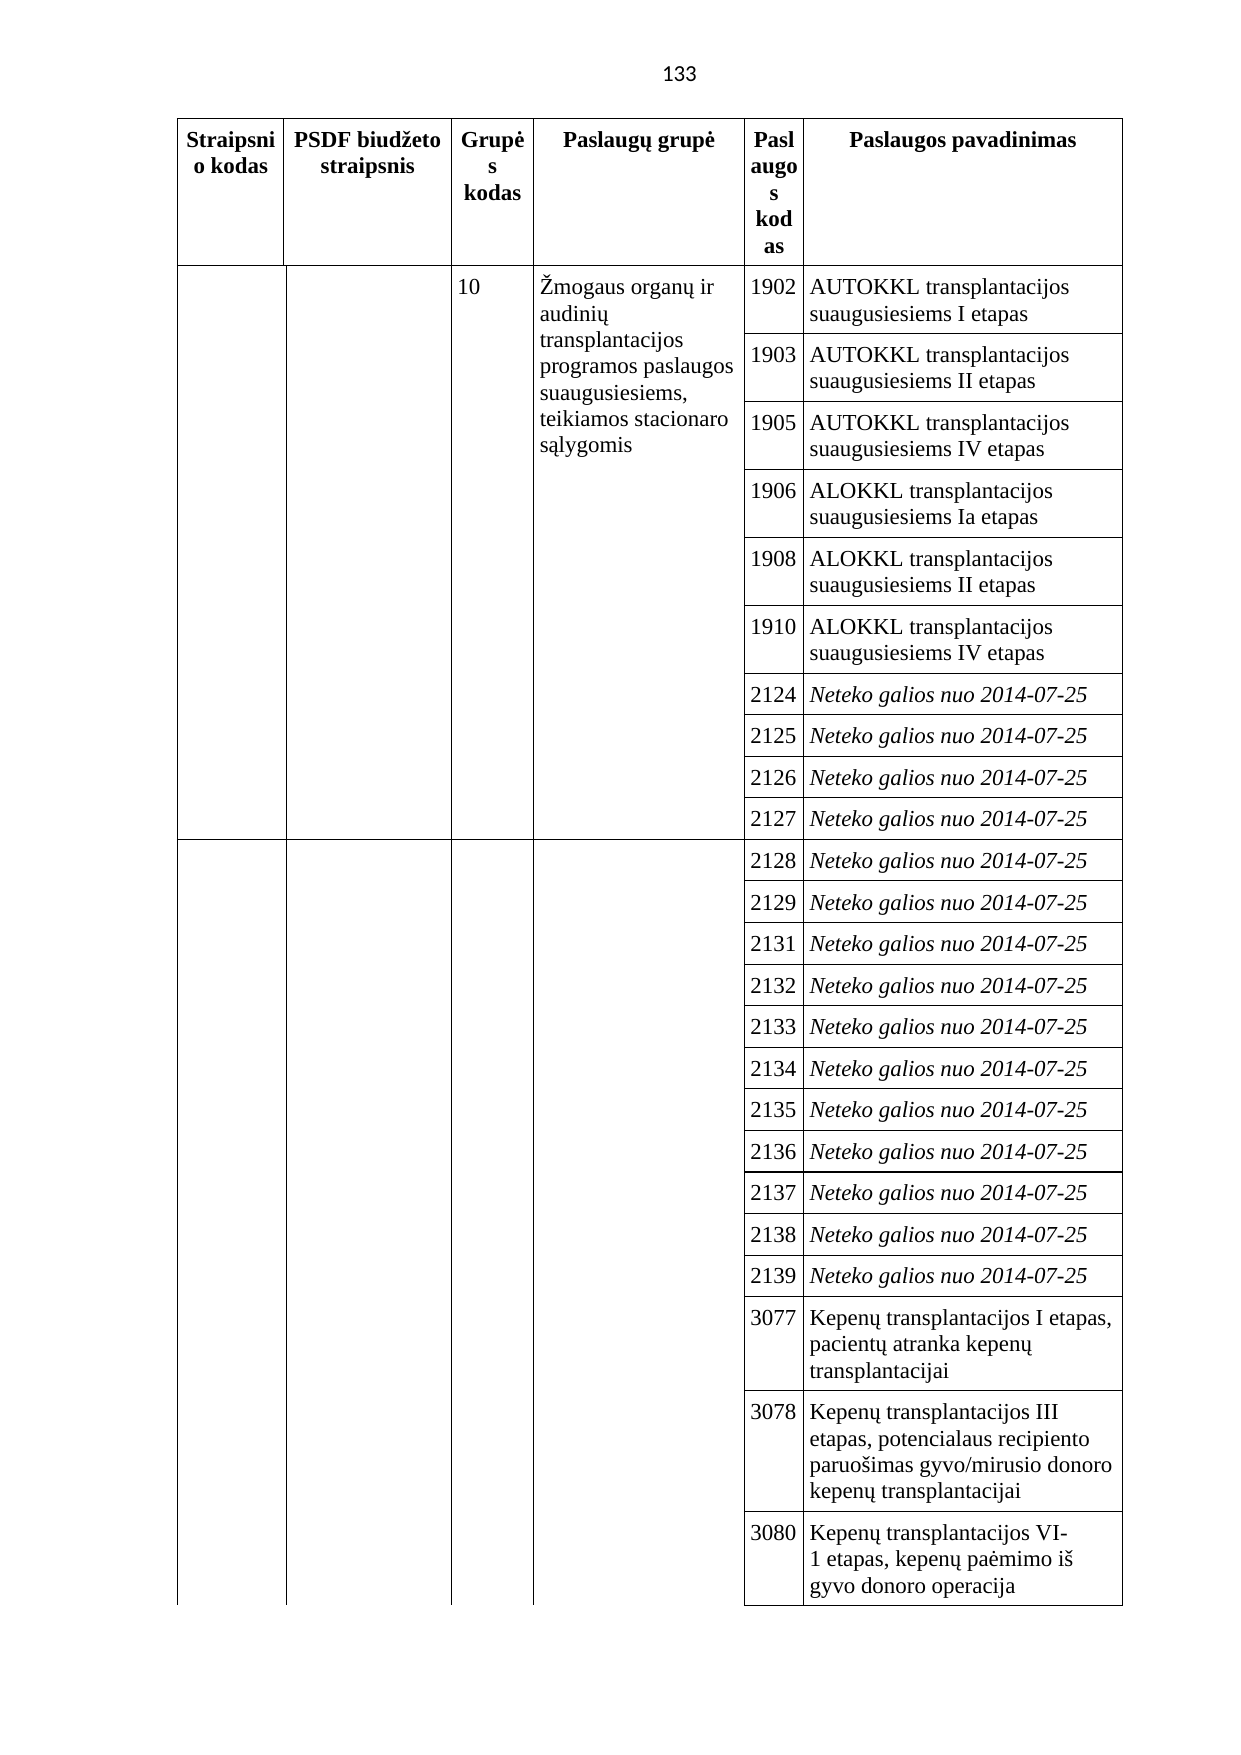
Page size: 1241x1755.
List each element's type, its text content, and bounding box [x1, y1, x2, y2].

table_cell [452, 1088, 533, 1130]
table_cell [178, 1390, 286, 1511]
table_cell [178, 401, 286, 469]
table_cell [534, 1511, 744, 1605]
table_cell 2133 [745, 1006, 803, 1047]
table_cell Neteko galios nuo 2014-07-25 [804, 757, 1122, 797]
table_cell [452, 840, 533, 880]
table_cell [534, 1296, 744, 1390]
table_cell [287, 797, 451, 839]
table_cell 2134 [745, 1048, 803, 1088]
table_cell 2135 [745, 1089, 803, 1130]
table_cell 3077 [745, 1297, 803, 1390]
table_cell [178, 714, 286, 756]
table_cell [287, 880, 451, 922]
table_header Paslaugos pavadinimas [804, 119, 1122, 265]
table_cell Neteko galios nuo 2014-07-25 [804, 1214, 1122, 1254]
table_cell [452, 1296, 533, 1390]
table_cell [452, 1005, 533, 1047]
table_cell [178, 922, 286, 963]
table_cell [178, 1213, 286, 1254]
table_cell Neteko galios nuo 2014-07-25 [804, 1256, 1122, 1296]
table_cell [287, 1088, 451, 1130]
table_cell [534, 1005, 744, 1047]
table_cell AUTOKKL transplantacijos suaugusiesiems II etapas [804, 334, 1122, 401]
table_cell [178, 1296, 286, 1390]
table_header PSDF biudžeto straipsnis [284, 119, 451, 265]
table_cell [287, 673, 451, 714]
table_cell 3078 [745, 1391, 803, 1511]
table_cell [178, 797, 286, 839]
table_cell [452, 1511, 533, 1605]
table_cell 2137 [745, 1173, 803, 1213]
table_cell [452, 1390, 533, 1511]
table_cell [178, 266, 286, 333]
table_cell [178, 964, 286, 1005]
table_cell 1906 [745, 470, 803, 537]
table_cell [534, 1130, 744, 1171]
table_cell 2127 [745, 798, 803, 839]
table_cell [452, 1213, 533, 1254]
table_cell Kepenų transplantacijos I etapas, pacientų atranka kepenų transplantacijai [804, 1297, 1122, 1390]
table_cell [178, 1005, 286, 1047]
table_cell [534, 1255, 744, 1296]
table_cell [178, 605, 286, 673]
table_cell Kepenų transplantacijos III etapas, potencialaus recipiento paruošimas gyvo/mirusio donoro kepenų transplantacijai [804, 1391, 1122, 1511]
table_cell Neteko galios nuo 2014-07-25 [804, 1089, 1122, 1130]
table_cell [534, 797, 744, 839]
table_cell [178, 537, 286, 605]
table_cell 1902 [745, 266, 803, 333]
table_cell 2125 [745, 715, 803, 756]
table_cell [534, 840, 744, 880]
table_cell 2132 [745, 965, 803, 1005]
table_cell [178, 1255, 286, 1296]
table_cell [178, 1088, 286, 1130]
table_cell [178, 840, 286, 880]
table_cell [287, 537, 451, 605]
table_cell [534, 1088, 744, 1130]
table_cell Neteko galios nuo 2014-07-25 [804, 923, 1122, 963]
table_cell 3080 [745, 1512, 803, 1605]
table_cell [452, 1255, 533, 1296]
table_cell [178, 333, 286, 401]
table_cell [287, 1296, 451, 1390]
table_cell [178, 756, 286, 797]
table_cell Neteko galios nuo 2014-07-25 [804, 1006, 1122, 1047]
table_cell [452, 1130, 533, 1171]
table_cell Neteko galios nuo 2014-07-25 [804, 1048, 1122, 1088]
table_cell [452, 1047, 533, 1088]
table_cell ALOKKL transplantacijos suaugusiesiems II etapas [804, 538, 1122, 605]
table_cell [534, 964, 744, 1005]
table_header Paslaugos kodas [745, 119, 803, 265]
table_cell [452, 797, 533, 839]
table_cell [534, 1047, 744, 1088]
table_cell 2136 [745, 1131, 803, 1171]
table_cell 10 [452, 266, 533, 756]
table_cell [178, 1047, 286, 1088]
table_cell 1910 [745, 606, 803, 673]
table_cell [534, 1390, 744, 1511]
table_cell [452, 1171, 533, 1213]
table_cell [287, 333, 451, 401]
table_cell 1905 [745, 402, 803, 469]
table_cell 2131 [745, 923, 803, 963]
table_cell [178, 1171, 286, 1213]
table_cell Neteko galios nuo 2014-07-25 [804, 1131, 1122, 1171]
table_cell [287, 605, 451, 673]
table_header Paslaugų grupė [534, 119, 744, 265]
table_cell Neteko galios nuo 2014-07-25 [804, 840, 1122, 880]
table_header Straipsnio kodas [178, 119, 283, 265]
table_header Grupės kodas [452, 119, 533, 265]
table_cell [287, 401, 451, 469]
table_cell [178, 1130, 286, 1171]
table_cell [287, 714, 451, 756]
table_cell [287, 1047, 451, 1088]
table_cell [287, 840, 451, 880]
table_cell 1903 [745, 334, 803, 401]
table_cell [287, 1130, 451, 1171]
table_cell 2128 [745, 840, 803, 880]
table_cell 2138 [745, 1214, 803, 1254]
table_cell [534, 922, 744, 963]
table_cell ALOKKL transplantacijos suaugusiesiems IV etapas [804, 606, 1122, 673]
table_cell AUTOKKL transplantacijos suaugusiesiems I etapas [804, 266, 1122, 333]
table_cell Neteko galios nuo 2014-07-25 [804, 715, 1122, 756]
table_cell ALOKKL transplantacijos suaugusiesiems Ia etapas [804, 470, 1122, 537]
table_cell Neteko galios nuo 2014-07-25 [804, 881, 1122, 922]
table_cell [534, 1213, 744, 1254]
table_cell [287, 469, 451, 537]
table_cell [452, 756, 533, 797]
table_cell [452, 922, 533, 963]
table_cell Kepenų transplantacijos VI-1 etapas, kepenų paėmimo iš gyvo donoro operacija [804, 1512, 1122, 1605]
table_cell [178, 880, 286, 922]
table_cell [178, 469, 286, 537]
table_cell [287, 756, 451, 797]
table_cell [534, 880, 744, 922]
table_cell [287, 1511, 451, 1605]
table_cell [287, 922, 451, 963]
table_cell 2126 [745, 757, 803, 797]
table_cell [178, 1511, 286, 1605]
table_cell [534, 756, 744, 797]
table_cell 2124 [745, 674, 803, 714]
table_cell [287, 266, 451, 333]
table_cell [287, 1390, 451, 1511]
table_cell [452, 880, 533, 922]
table_cell AUTOKKL transplantacijos suaugusiesiems IV etapas [804, 402, 1122, 469]
table_cell [287, 964, 451, 1005]
table_cell Neteko galios nuo 2014-07-25 [804, 674, 1122, 714]
table_cell Neteko galios nuo 2014-07-25 [804, 798, 1122, 839]
table_cell [287, 1005, 451, 1047]
table_cell Žmogaus organų ir audinių transplantacijos programos paslaugos suaugusiesiems, teikiamos stacionaro sąlygomis [534, 266, 744, 756]
table_cell 2139 [745, 1256, 803, 1296]
table_cell 2129 [745, 881, 803, 922]
table_cell [287, 1171, 451, 1213]
table_cell [287, 1213, 451, 1254]
table_cell [452, 964, 533, 1005]
table_cell [287, 1255, 451, 1296]
table_cell Neteko galios nuo 2014-07-25 [804, 1173, 1122, 1213]
table_cell 1908 [745, 538, 803, 605]
table_cell Neteko galios nuo 2014-07-25 [804, 965, 1122, 1005]
table_cell [534, 1171, 744, 1213]
table_cell [178, 673, 286, 714]
